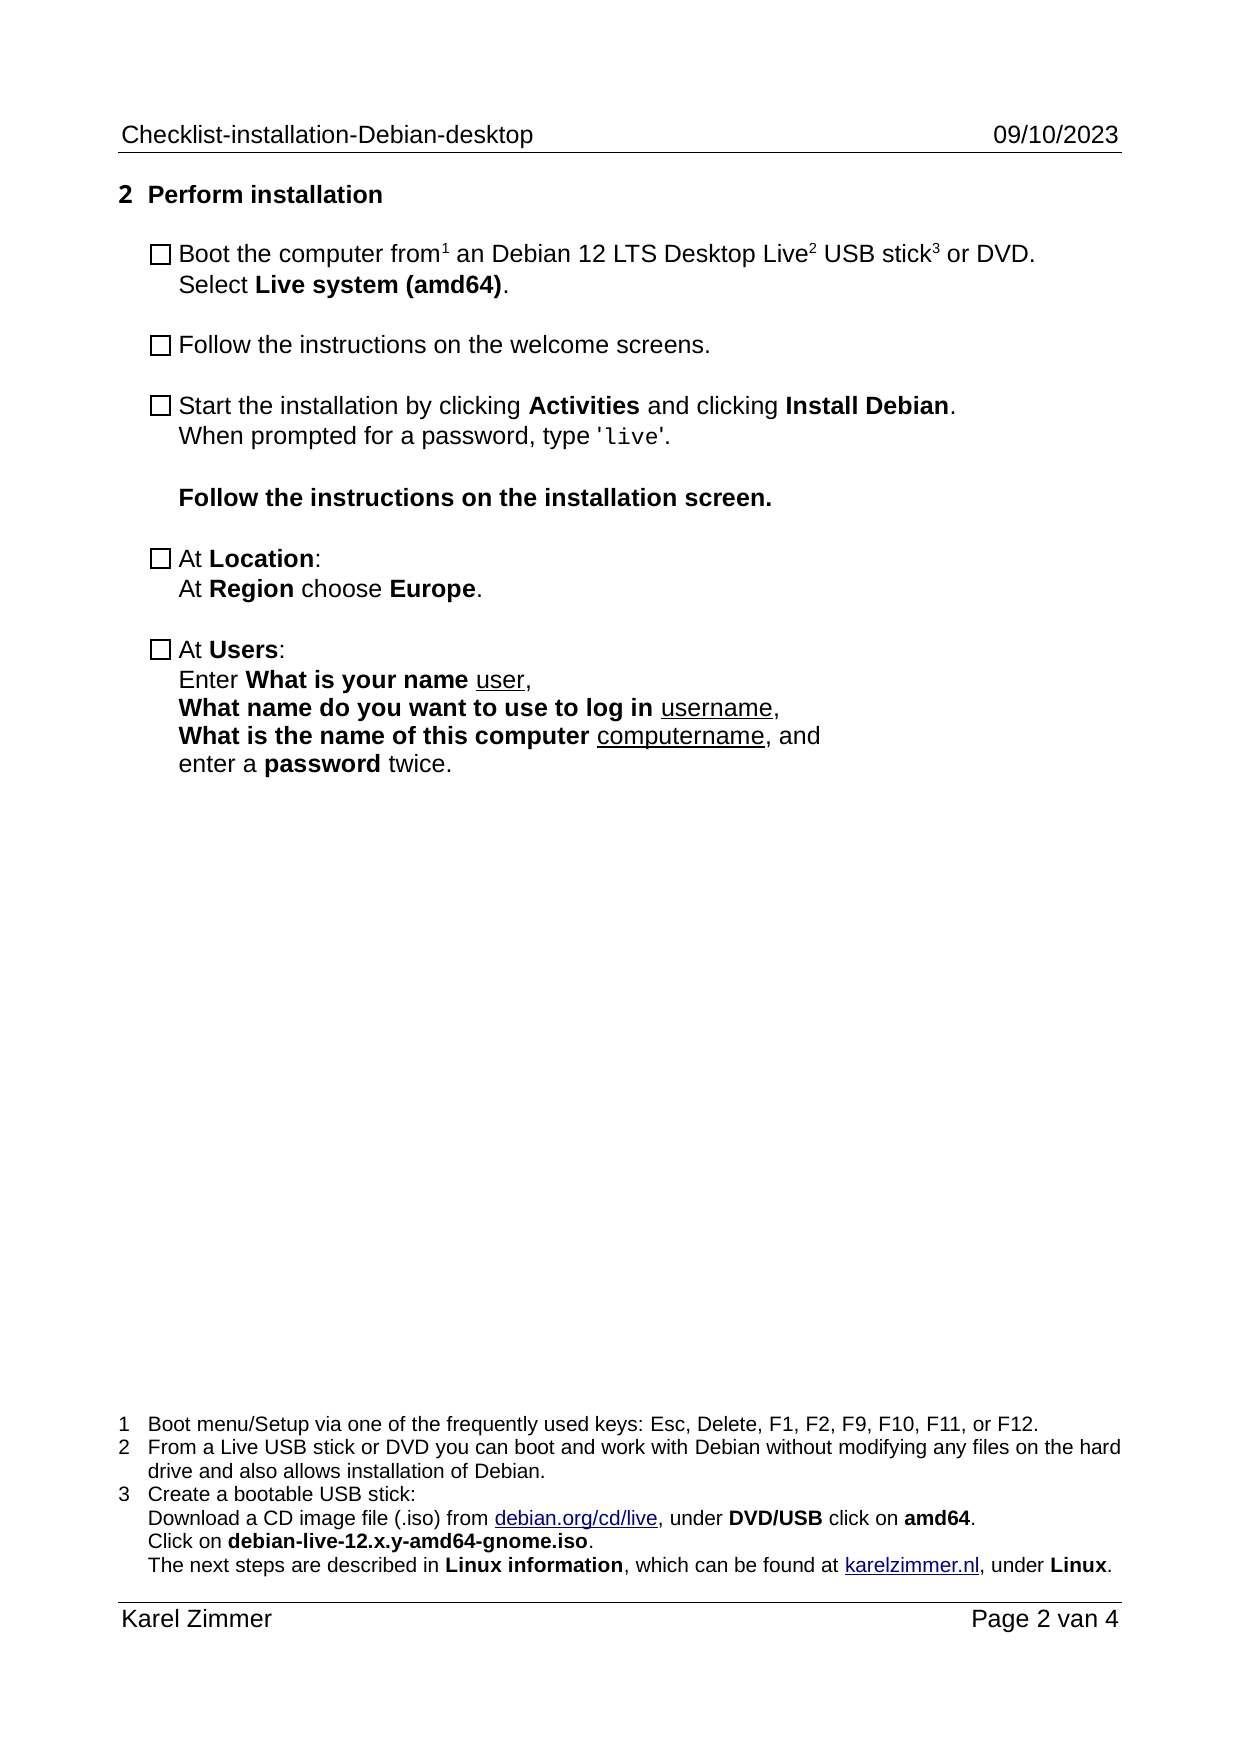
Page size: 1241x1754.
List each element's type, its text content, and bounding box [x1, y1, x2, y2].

table_cell [142, 574, 177, 604]
table_cell At Location: [177, 544, 1122, 574]
table_cell [118, 453, 142, 483]
table_cell [118, 330, 142, 360]
table_cell [118, 391, 142, 421]
table_cell [118, 483, 142, 513]
table_cell [142, 453, 177, 483]
table_cell Follow the instructions on the installation screen. [177, 483, 1122, 513]
table_cell [142, 330, 177, 360]
table_cell [142, 544, 177, 574]
table_cell [142, 360, 177, 391]
table_cell [177, 300, 1122, 330]
list Perform installation [118, 177, 1122, 211]
table_cell [142, 483, 177, 513]
table_cell At Region choose Europe. [177, 574, 1122, 604]
table_cell [142, 391, 177, 421]
table_cell [142, 300, 177, 330]
table_cell Follow the instructions on the welcome screens. [177, 330, 1122, 360]
table_cell [142, 421, 177, 453]
table_cell [177, 514, 1122, 544]
table_cell Start the installation by clicking Activities and clicking Install Debian. [177, 391, 1122, 421]
table_header [118, 239, 142, 269]
table_cell [142, 514, 177, 544]
table_header [142, 239, 177, 269]
table_cell [142, 665, 177, 779]
table_cell [142, 604, 177, 635]
table_cell Enter What is your name USER, What name do you want to use to log in USERname, What is the name of this computer computername, and enter a password twice. [177, 665, 1122, 779]
table_cell At Users: [177, 635, 1122, 665]
table_cell [177, 453, 1122, 483]
table_cell [118, 421, 142, 453]
table_cell [118, 360, 142, 391]
table_cell [118, 574, 142, 604]
table_cell [142, 269, 177, 300]
table_cell [177, 360, 1122, 391]
table_cell When prompted for a password, type 'live'. [177, 421, 1122, 453]
table_cell [118, 269, 142, 300]
table_cell [118, 514, 142, 544]
table_cell [142, 635, 177, 665]
table_cell Select Live system (amd64). [177, 269, 1122, 300]
table_cell [118, 635, 142, 665]
table_cell [118, 300, 142, 330]
table_header Boot the computer from an Debian 12 LTS Desktop Live USB stick or DVD. [177, 239, 1122, 269]
table_cell [118, 665, 142, 779]
table_cell [118, 604, 142, 635]
table_cell [177, 604, 1122, 635]
table_cell [118, 544, 142, 574]
